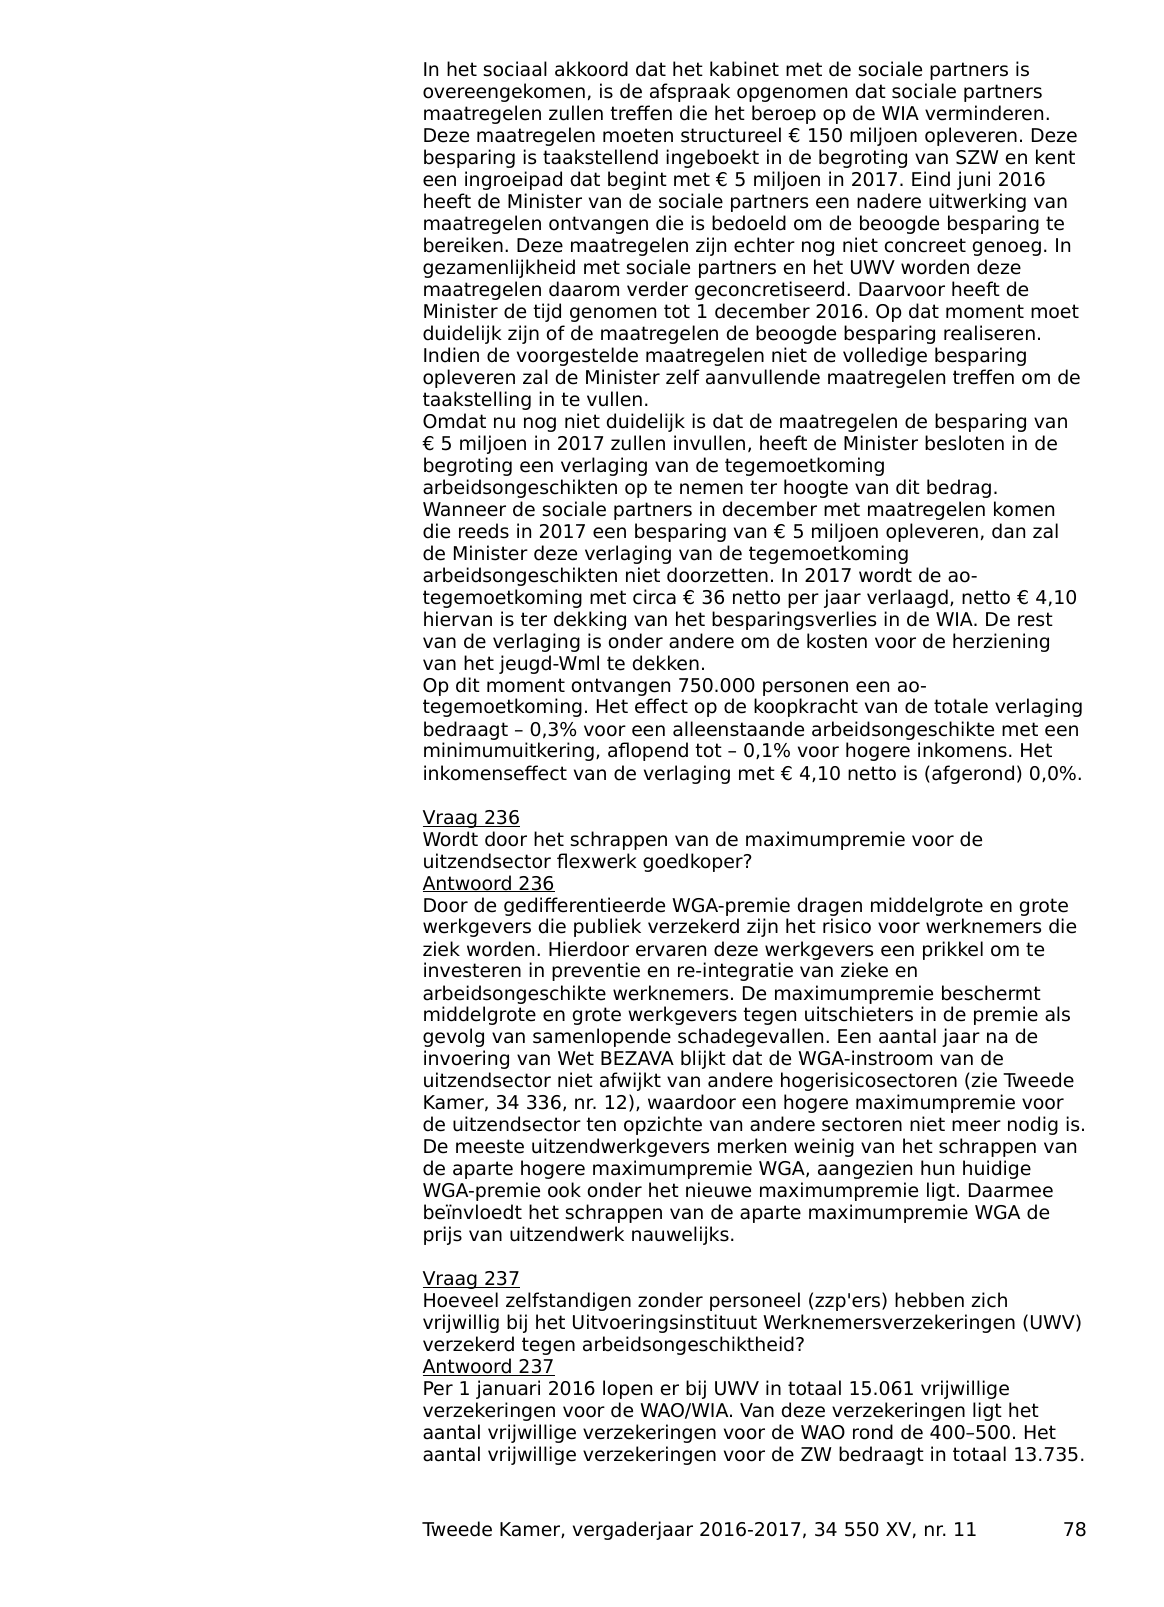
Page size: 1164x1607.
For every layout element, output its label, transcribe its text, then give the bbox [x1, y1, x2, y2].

text Op dit moment ontvangen 750.000 personen een ao-tegemoetkoming. Het effect op de koopkracht van de totale verlaging bedraagt – 0,3% voor een alleenstaande arbeidsongeschikte met een minimumuitkering, aflopend tot – 0,1% voor hogere inkomens. Het inkomenseffect van de verlaging met € 4,10 netto is (afgerond) 0,0%. [422, 674, 1087, 784]
text Per 1 januari 2016 lopen er bij UWV in totaal 15.061 vrijwillige verzekeringen voor de WAO/WIA. Van deze verzekeringen ligt het aantal vrijwillige verzekeringen voor de WAO rond de 400–500. Het aantal vrijwillige verzekeringen voor de ZW bedraagt in totaal 13.735. [422, 1378, 1087, 1466]
text Antwoord 237 [422, 1356, 1087, 1378]
text Vraag 236 [422, 807, 1087, 828]
text Hoeveel zelfstandigen zonder personeel (zzp'ers) hebben zich vrijwillig bij het Uitvoeringsinstituut Werknemersverzekeringen (UWV) verzekerd tegen arbeidsongeschiktheid? [422, 1290, 1087, 1356]
text Omdat nu nog niet duidelijk is dat de maatregelen de besparing van € 5 miljoen in 2017 zullen invullen, heeft de Minister besloten in de begroting een verlaging van de tegemoetkoming arbeidsongeschikten op te nemen ter hoogte van dit bedrag. Wanneer de sociale partners in december met maatregelen komen die reeds in 2017 een besparing van € 5 miljoen opleveren, dan zal de Minister deze verlaging van de tegemoetkoming arbeidsongeschikten niet doorzetten. In 2017 wordt de ao-tegemoetkoming met circa € 36 netto per jaar verlaagd, netto € 4,10 hiervan is ter dekking van het besparingsverlies in de WIA. De rest van de verlaging is onder andere om de kosten voor de herziening van het jeugd-Wml te dekken. [422, 411, 1087, 674]
text Vraag 237 [422, 1268, 1087, 1290]
text Wordt door het schrappen van de maximumpremie voor de uitzendsector flexwerk goedkoper? [422, 828, 1087, 872]
text Door de gedifferentieerde WGA-premie dragen middelgrote en grote werkgevers die publiek verzekerd zijn het risico voor werknemers die ziek worden. Hierdoor ervaren deze werkgevers een prikkel om te investeren in preventie en re-integratie van zieke en arbeidsongeschikte werknemers. De maximumpremie beschermt middelgrote en grote werkgevers tegen uitschieters in de premie als gevolg van samenlopende schadegevallen. Een aantal jaar na de invoering van Wet BEZAVA blijkt dat de WGA-instroom van de uitzendsector niet afwijkt van andere hogerisicosectoren (zie Tweede Kamer, 34 336, nr. 12), waardoor een hogere maximumpremie voor de uitzendsector ten opzichte van andere sectoren niet meer nodig is. De meeste uitzendwerkgevers merken weinig van het schrappen van de aparte hogere maximumpremie WGA, aangezien hun huidige WGA-premie ook onder het nieuwe maximumpremie ligt. Daarmee beïnvloedt het schrappen van de aparte maximumpremie WGA de prijs van uitzendwerk nauwelijks. [422, 894, 1087, 1246]
text In het sociaal akkoord dat het kabinet met de sociale partners is overeengekomen, is de afspraak opgenomen dat sociale partners maatregelen zullen treffen die het beroep op de WIA verminderen. Deze maatregelen moeten structureel € 150 miljoen opleveren. Deze besparing is taakstellend ingeboekt in de begroting van SZW en kent een ingroeipad dat begint met € 5 miljoen in 2017. Eind juni 2016 heeft de Minister van de sociale partners een nadere uitwerking van maatregelen ontvangen die is bedoeld om de beoogde besparing te bereiken. Deze maatregelen zijn echter nog niet concreet genoeg. In gezamenlijkheid met sociale partners en het UWV worden deze maatregelen daarom verder geconcretiseerd. Daarvoor heeft de Minister de tijd genomen tot 1 december 2016. Op dat moment moet duidelijk zijn of de maatregelen de beoogde besparing realiseren. Indien de voorgestelde maatregelen niet de volledige besparing opleveren zal de Minister zelf aanvullende maatregelen treffen om de taakstelling in te vullen. [422, 59, 1087, 411]
text Antwoord 236 [422, 872, 1087, 894]
